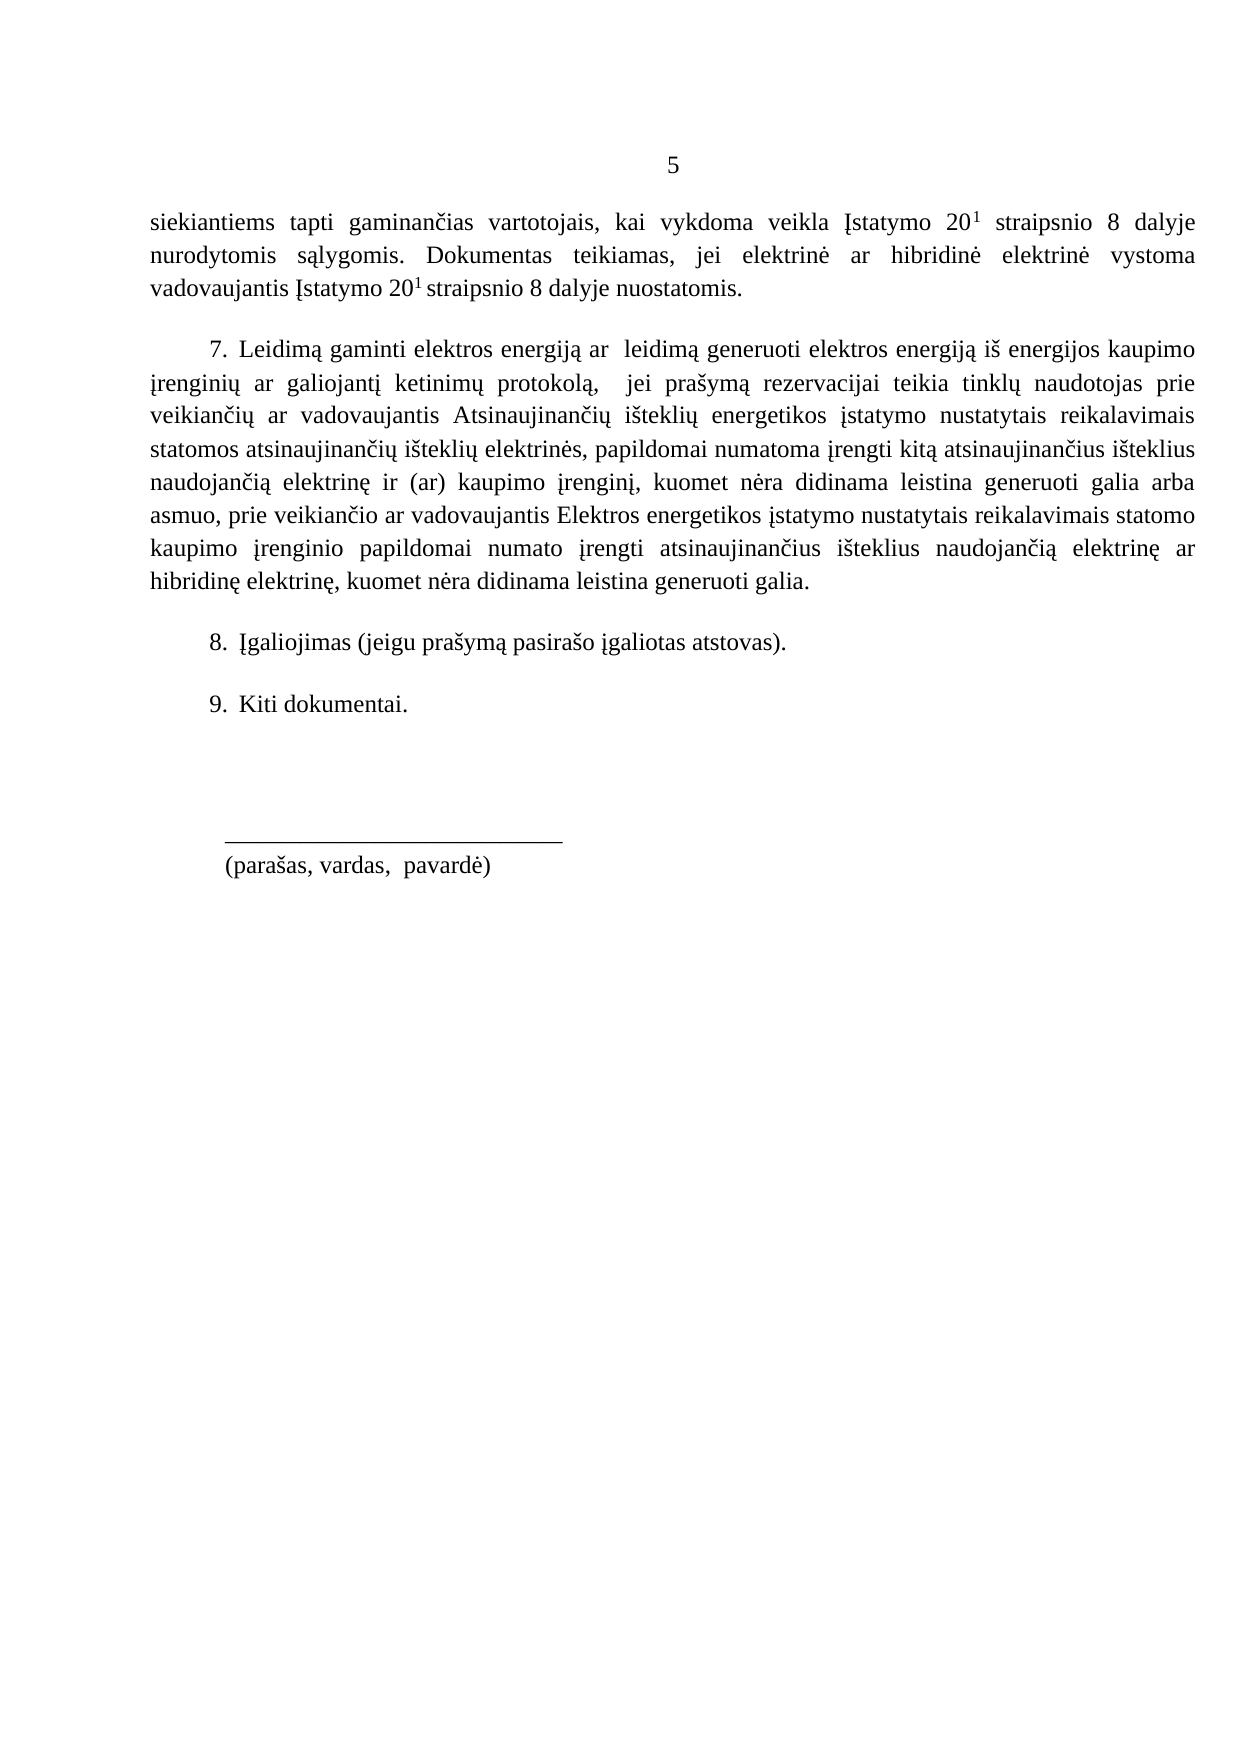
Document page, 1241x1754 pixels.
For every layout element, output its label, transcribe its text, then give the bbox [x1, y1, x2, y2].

text (parašas, vardas, pavardė) [225, 850, 1196, 879]
text 9. Kiti dokumentai. [150, 689, 1196, 718]
text siekiantiems tapti gaminančias vartotojais, kai vykdoma veikla Įstatymo 201 straipsnio 8 dalyje nurodytomis sąlygomis. Dokumentas teikiamas, jei elektrinė ar hibridinė elektrinė vystoma vadovaujantis Įstatymo 201 straipsnio 8 dalyje nuostatomis. [150, 207, 1196, 302]
text ___________________________ [225, 817, 1196, 846]
text 8. Įgaliojimas (jeigu prašymą pasirašo įgaliotas atstovas). [150, 627, 1196, 656]
text 7. Leidimą gaminti elektros energiją ar leidimą generuoti elektros energiją iš energijos kaupimo įrenginių ar galiojantį ketinimų protokolą, jei prašymą rezervacijai teikia tinklų naudotojas prie veikiančių ar vadovaujantis Atsinaujinančių išteklių energetikos įstatymo nustatytais reikalavimais statomos atsinaujinančių išteklių elektrinės, papildomai numatoma įrengti kitą atsinaujinančius išteklius naudojančią elektrinę ir (ar) kaupimo įrenginį, kuomet nėra didinama leistina generuoti galia arba asmuo, prie veikiančio ar vadovaujantis Elektros energetikos įstatymo nustatytais reikalavimais statomo kaupimo įrenginio papildomai numato įrengti atsinaujinančius išteklius naudojančią elektrinę ar hibridinę elektrinę, kuomet nėra didinama leistina generuoti galia. [150, 334, 1196, 594]
